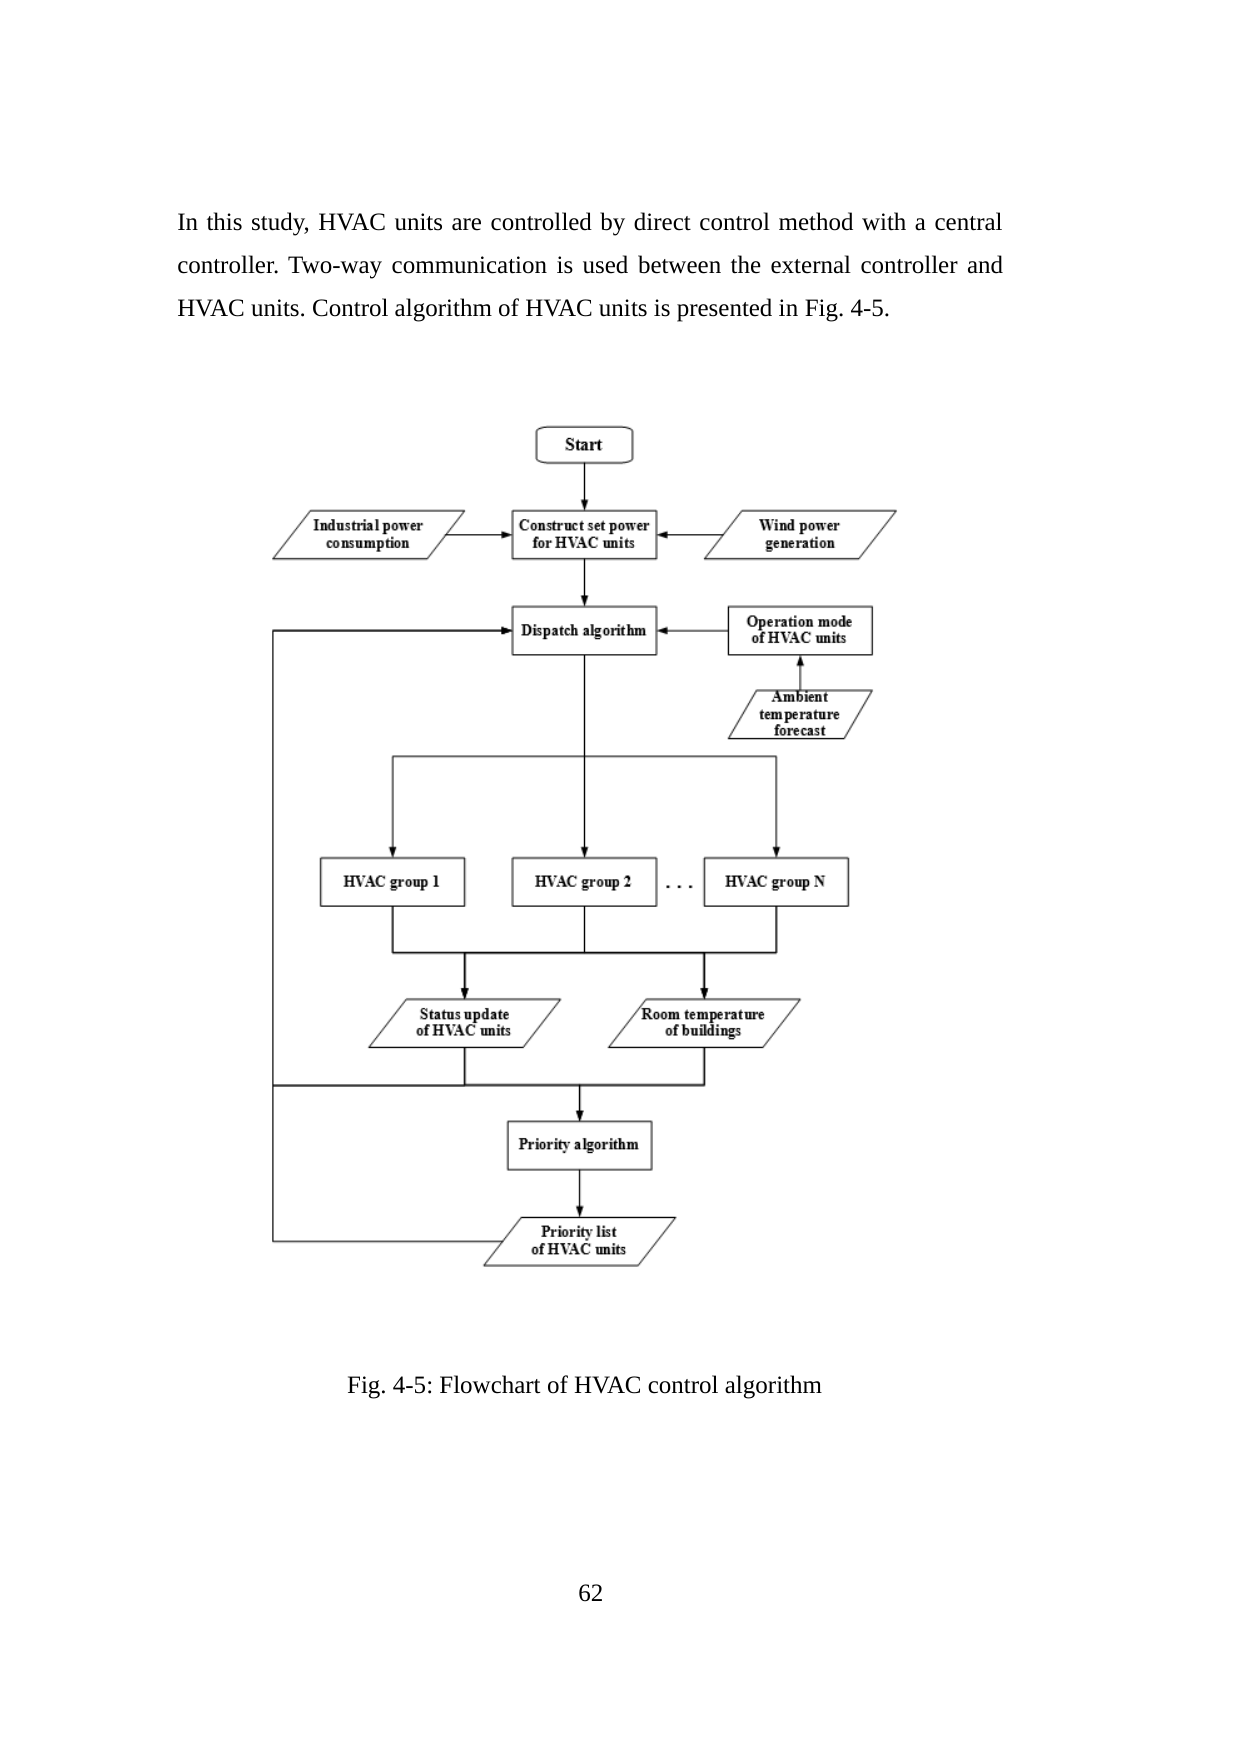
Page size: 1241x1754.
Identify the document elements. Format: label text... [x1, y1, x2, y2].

text Fig. 4-5: Flowchart of HVAC control algorithm [177, 1370, 992, 1398]
picture [177, 378, 992, 1337]
text In this study, HVAC units are controlled by direct control method with a central controller. Two-way communication is used between the external controller and HVAC units. Control algorithm of HVAC units is presented in Fig. 4-5. [177, 207, 1004, 322]
